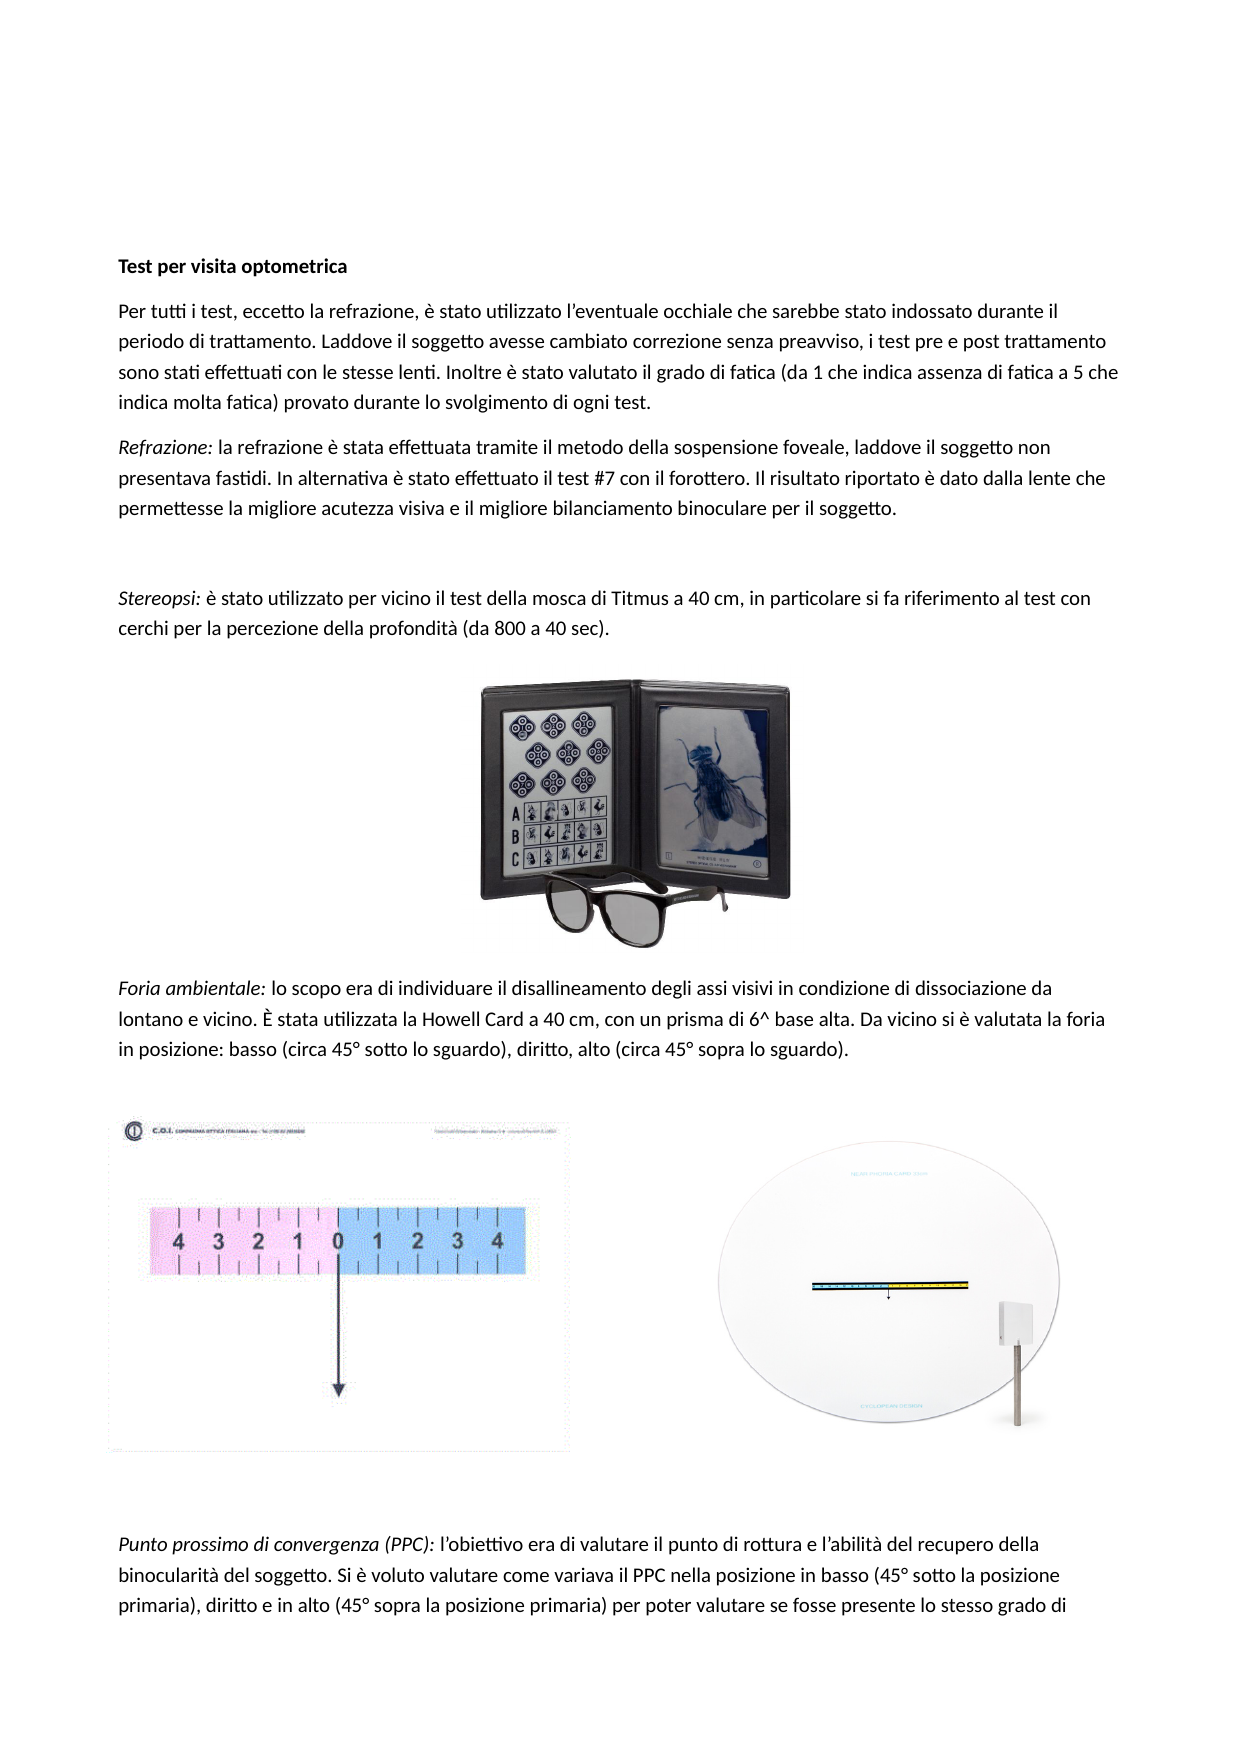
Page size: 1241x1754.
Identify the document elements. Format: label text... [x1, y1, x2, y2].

text Per tutti i test, eccetto la refrazione, è stato utilizzato l’eventuale occhiale che sarebbe stato indossato durante il periodo di trattamento. Laddove il soggetto avesse cambiato correzione senza preavviso, i test pre e post trattamento sono stati effettuati con le stesse lenti. Inoltre è stato valutato il grado di fatica (da 1 che indica assenza di fatica a 5 che indica molta fatica) provato durante lo svolgimento di ogni test. [118, 298, 1122, 415]
text Stereopsi: è stato utilizzato per vicino il test della mosca di Titmus a 40 cm, in particolare si fa riferimento al test con cerchi per la percezione della profondità (da 800 a 40 sec). [118, 585, 1122, 641]
picture [698, 1090, 1080, 1473]
picture [105, 1115, 573, 1453]
text Punto prossimo di convergenza (PPC): l’obiettivo era di valutare il punto di rottura e l’abilità del recupero della binocularità del soggetto. Si è voluto valutare come variava il PPC nella posizione in basso (45° sotto la posizione primaria), diritto e in alto (45° sopra la posizione primaria) per poter valutare se fosse presente lo stesso grado di [118, 1531, 1122, 1618]
text Foria ambientale: lo scopo era di individuare il disallineamento degli assi visivi in condizione di dissociazione da lontano e vicino. È stata utilizzata la Howell Card a 40 cm, con un prisma di 6^ base alta. Da vicino si è valutata la foria in posizione: basso (circa 45° sotto lo sguardo), diritto, alto (circa 45° sopra lo sguardo). [118, 976, 1122, 1062]
text Refrazione: la refrazione è stata effettuata tramite il metodo della sospensione foveale, laddove il soggetto non presentava fastidi. In alternativa è stato effettuato il test #7 con il forottero. Il risultato riportato è dato dalla lente che permettesse la migliore acutezza visiva e il migliore bilanciamento binoculare per il soggetto. [118, 434, 1122, 521]
picture [460, 664, 804, 953]
text Test per visita optometrica [118, 253, 1122, 278]
